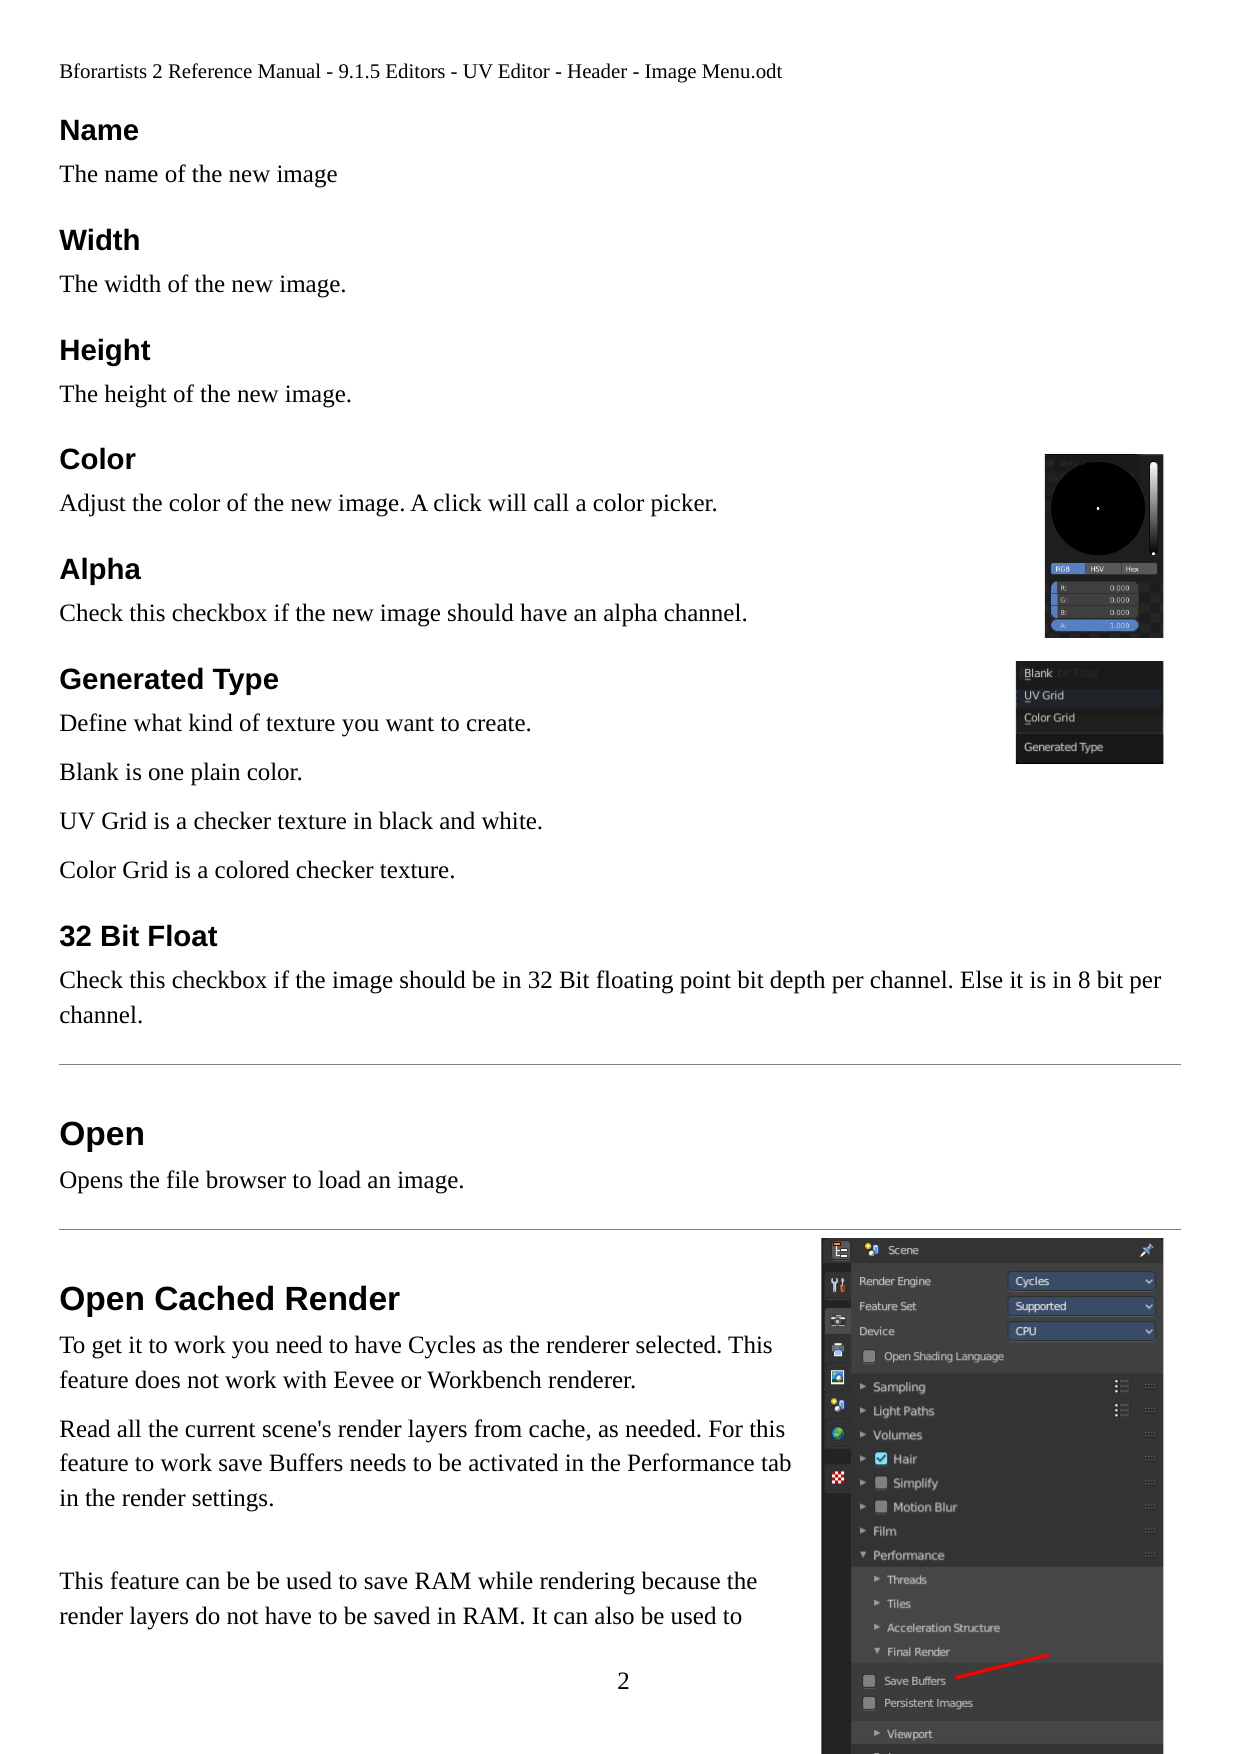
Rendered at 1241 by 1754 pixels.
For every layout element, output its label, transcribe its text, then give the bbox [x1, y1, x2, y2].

text The width of the new image. [59, 269, 1181, 297]
subtitle [1164, 552, 1181, 586]
subtitle Width [59, 222, 1181, 256]
subtitle Open Cached Render [59, 1279, 821, 1318]
subtitle Color [59, 442, 1181, 476]
subtitle Alpha [59, 552, 1044, 586]
text Color Grid is a colored checker texture. [59, 856, 1181, 884]
subtitle Open [59, 1114, 1181, 1153]
subtitle Height [59, 332, 1181, 366]
subtitle [1164, 1279, 1181, 1318]
subtitle Generated Type [59, 662, 1015, 696]
subtitle [1164, 662, 1181, 696]
text Adjust the color of the new image. A click will call a color picker. [59, 488, 1044, 517]
subtitle 32 Bit Float [59, 919, 1181, 953]
text The height of the new image. [59, 379, 1181, 407]
text The name of the new image [59, 159, 1181, 188]
subtitle Name [59, 113, 1181, 146]
picture [821, 1238, 1164, 1754]
text To get it to work you need to have Cycles as the renderer selected. This feature does not work with Eevee or Workbench renderer. [59, 1330, 821, 1393]
text Check this checkbox if the new image should have an alpha channel. [59, 598, 1044, 627]
text UV Grid is a checker texture in black and white. [59, 806, 1181, 835]
picture [1015, 661, 1164, 764]
text Opens the file browser to load an image. [59, 1165, 1181, 1194]
text Blank is one plain color. [59, 757, 1181, 786]
text Define what kind of texture you want to create. [59, 708, 1015, 737]
text Read all the current scene's render layers from cache, as needed. For this feature to work save Buffers needs to be activated in the Performance tab in the render settings. [59, 1414, 821, 1512]
text Check this checkbox if the image should be in 32 Bit floating point bit depth per channel. Else it is in 8 bit per channel. [59, 965, 1181, 1029]
text This feature can be be used to save RAM while rendering because the render layers do not have to be saved in RAM. It can also be used to [59, 1532, 821, 1629]
picture [1044, 454, 1164, 638]
